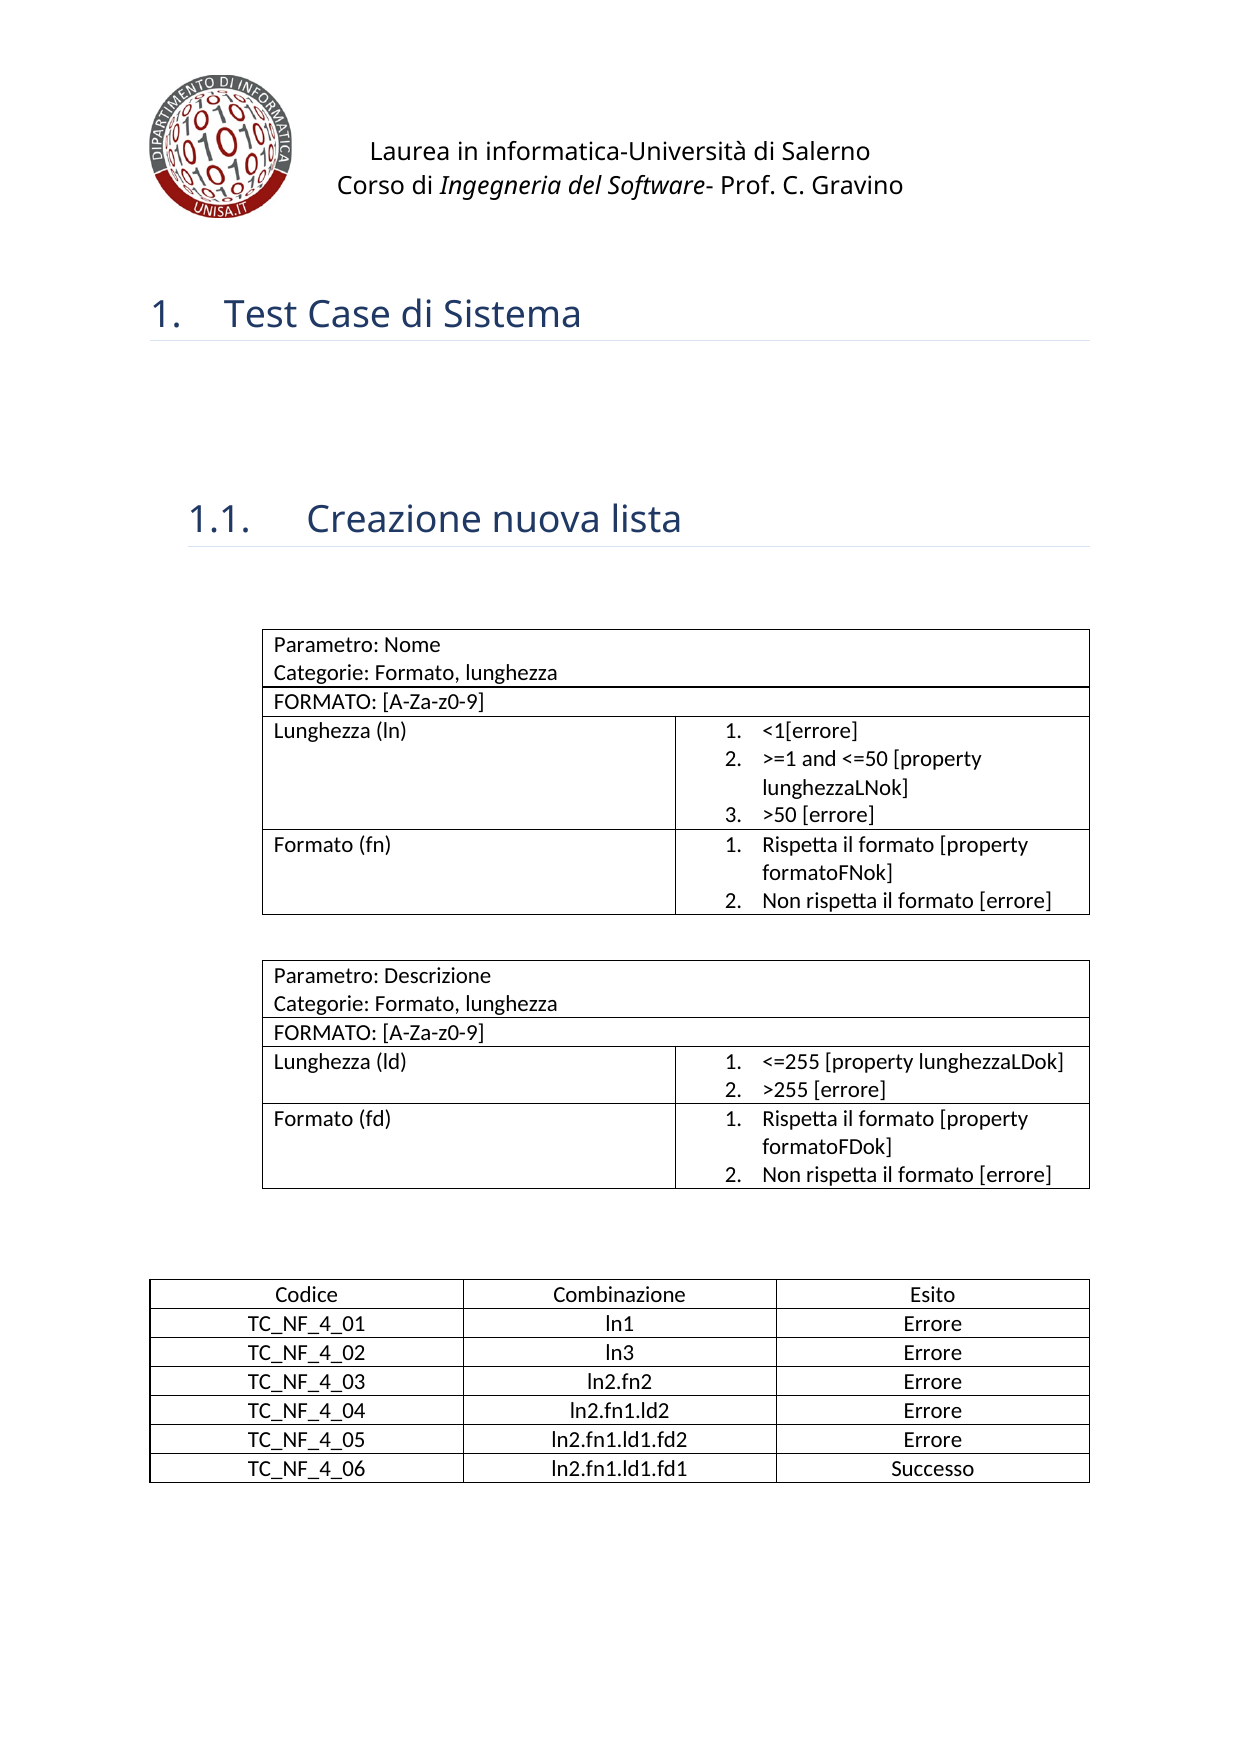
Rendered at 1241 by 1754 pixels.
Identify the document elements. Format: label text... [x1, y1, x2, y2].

table_cell FORMATO: [A-Za-z0-9] [263, 1018, 1089, 1046]
table_cell TC_NF_4_04 [151, 1396, 463, 1424]
table_cell Formato (fd) [263, 1104, 675, 1188]
table_cell TC_NF_4_05 [151, 1425, 463, 1453]
table_cell Successo [777, 1454, 1089, 1482]
table_cell <1[errore] >=1 and <=50 [property lunghezzaLNok] >50 [errore] [676, 717, 1089, 829]
table_cell TC_NF_4_02 [151, 1338, 463, 1366]
table_header Esito [777, 1280, 1089, 1308]
list Creazione nuova lista [187, 493, 1090, 546]
table_cell Rispetta il formato [property formatoFDok] Non rispetta il formato [errore] [676, 1104, 1089, 1188]
table_cell ln3 [464, 1338, 776, 1366]
table_cell ln1 [464, 1309, 776, 1337]
table_cell Errore [777, 1338, 1089, 1366]
table_cell Rispetta il formato [property formatoFNok] Non rispetta il formato [errore] [676, 830, 1089, 914]
table_cell FORMATO: [A-Za-z0-9] [263, 688, 1089, 716]
table_cell Errore [777, 1425, 1089, 1453]
table_cell ln2.fn1.ld1.fd2 [464, 1425, 776, 1453]
table_cell TC_NF_4_06 [151, 1454, 463, 1482]
table_cell TC_NF_4_03 [151, 1367, 463, 1395]
table_cell Errore [777, 1396, 1089, 1424]
table_cell <=255 [property lunghezzaLDok] >255 [errore] [676, 1047, 1089, 1103]
table_cell TC_NF_4_01 [151, 1309, 463, 1337]
table_header Parametro: Nome Categorie: Formato, lunghezza [263, 630, 1089, 686]
list Test Case di Sistema [150, 287, 1090, 340]
table_cell Errore [777, 1309, 1089, 1337]
table_cell Lunghezza (ld) [263, 1047, 675, 1103]
table_cell Lunghezza (ln) [263, 717, 675, 829]
table_header Codice [151, 1280, 463, 1308]
table_cell Errore [777, 1367, 1089, 1395]
table_cell ln2.fn1.ld2 [464, 1396, 776, 1424]
table_header Parametro: Descrizione Categorie: Formato, lunghezza [263, 961, 1089, 1017]
table_header Combinazione [464, 1280, 776, 1308]
table_cell ln2.fn1.ld1.fd1 [464, 1454, 776, 1482]
table_cell Formato (fn) [263, 830, 675, 914]
table_cell ln2.fn2 [464, 1367, 776, 1395]
